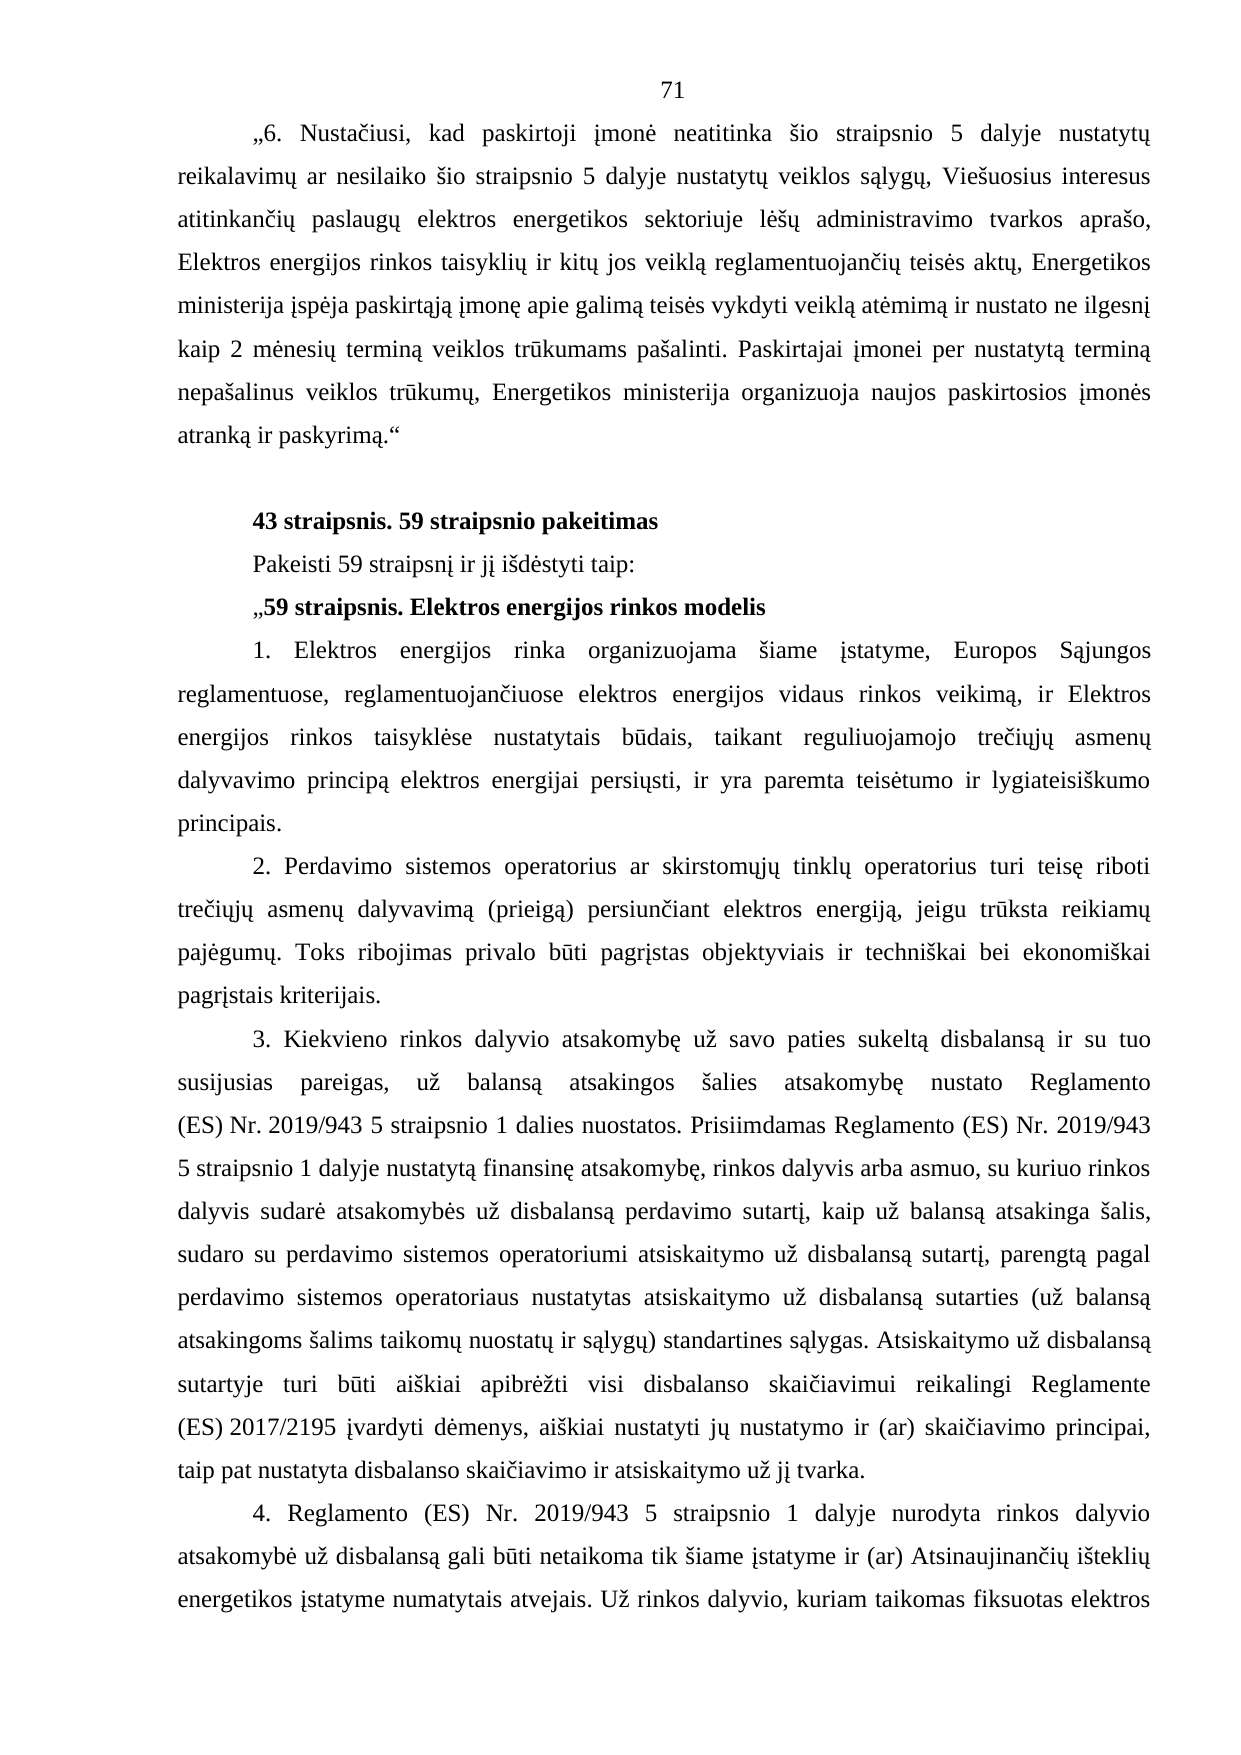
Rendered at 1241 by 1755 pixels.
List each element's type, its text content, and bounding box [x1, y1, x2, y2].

text 43 straipsnis. 59 straipsnio pakeitimas [177, 506, 1152, 535]
text 2. Perdavimo sistemos operatorius ar skirstomųjų tinklų operatorius turi teisę riboti trečiųjų asmenų dalyvavimą (prieigą) persiunčiant elektros energiją, jeigu trūksta reikiamų pajėgumų. Toks ribojimas privalo būti pagrįstas objektyviais ir techniškai bei ekonomiškai pagrįstais kriterijais. [177, 851, 1152, 1009]
text 4. Reglamento (ES) Nr. 2019/943 5 straipsnio 1 dalyje nurodyta rinkos dalyvio atsakomybė už disbalansą gali būti netaikoma tik šiame įstatyme ir (ar) Atsinaujinančių išteklių energetikos įstatyme numatytais atvejais. Už rinkos dalyvio, kuriam taikomas fiksuotas elektros [177, 1498, 1152, 1613]
text Pakeisti 59 straipsnį ir jį išdėstyti taip: [177, 549, 1152, 578]
text 3. Kiekvieno rinkos dalyvio atsakomybę už savo paties sukeltą disbalansą ir su tuo susijusias pareigas, už balansą atsakingos šalies atsakomybę nustato Reglamento (ES) Nr. 2019/943 5 straipsnio 1 dalies nuostatos. Prisiimdamas Reglamento (ES) Nr. 2019/943 5 straipsnio 1 dalyje nustatytą finansinę atsakomybę, rinkos dalyvis arba asmuo, su kuriuo rinkos dalyvis sudarė atsakomybės už disbalansą perdavimo sutartį, kaip už balansą atsakinga šalis, sudaro su perdavimo sistemos operatoriumi atsiskaitymo už disbalansą sutartį, parengtą pagal perdavimo sistemos operatoriaus nustatytas atsiskaitymo už disbalansą sutarties (už balansą atsakingoms šalims taikomų nuostatų ir sąlygų) standartines sąlygas. Atsiskaitymo už disbalansą sutartyje turi būti aiškiai apibrėžti visi disbalanso skaičiavimui reikalingi Reglamente (ES) 2017/2195 įvardyti dėmenys, aiškiai nustatyti jų nustatymo ir (ar) skaičiavimo principai, taip pat nustatyta disbalanso skaičiavimo ir atsiskaitymo už jį tvarka. [177, 1024, 1152, 1484]
text „6. Nustačiusi, kad paskirtoji įmonė neatitinka šio straipsnio 5 dalyje nustatytų reikalavimų ar nesilaiko šio straipsnio 5 dalyje nustatytų veiklos sąlygų, Viešuosius interesus atitinkančių paslaugų elektros energetikos sektoriuje lėšų administravimo tvarkos aprašo, Elektros energijos rinkos taisyklių ir kitų jos veiklą reglamentuojančių teisės aktų, Energetikos ministerija įspėja paskirtąją įmonę apie galimą teisės vykdyti veiklą atėmimą ir nustato ne ilgesnį kaip 2 mėnesių terminą veiklos trūkumams pašalinti. Paskirtajai įmonei per nustatytą terminą nepašalinus veiklos trūkumų, Energetikos ministerija organizuoja naujos paskirtosios įmonės atranką ir paskyrimą.“ [177, 118, 1152, 449]
text „59 straipsnis. Elektros energijos rinkos modelis [177, 592, 1152, 621]
text 1. Elektros energijos rinka organizuojama šiame įstatyme, Europos Sąjungos reglamentuose, reglamentuojančiuose elektros energijos vidaus rinkos veikimą, ir Elektros energijos rinkos taisyklėse nustatytais būdais, taikant reguliuojamojo trečiųjų asmenų dalyvavimo principą elektros energijai persiųsti, ir yra paremta teisėtumo ir lygiateisiškumo principais. [177, 636, 1152, 837]
